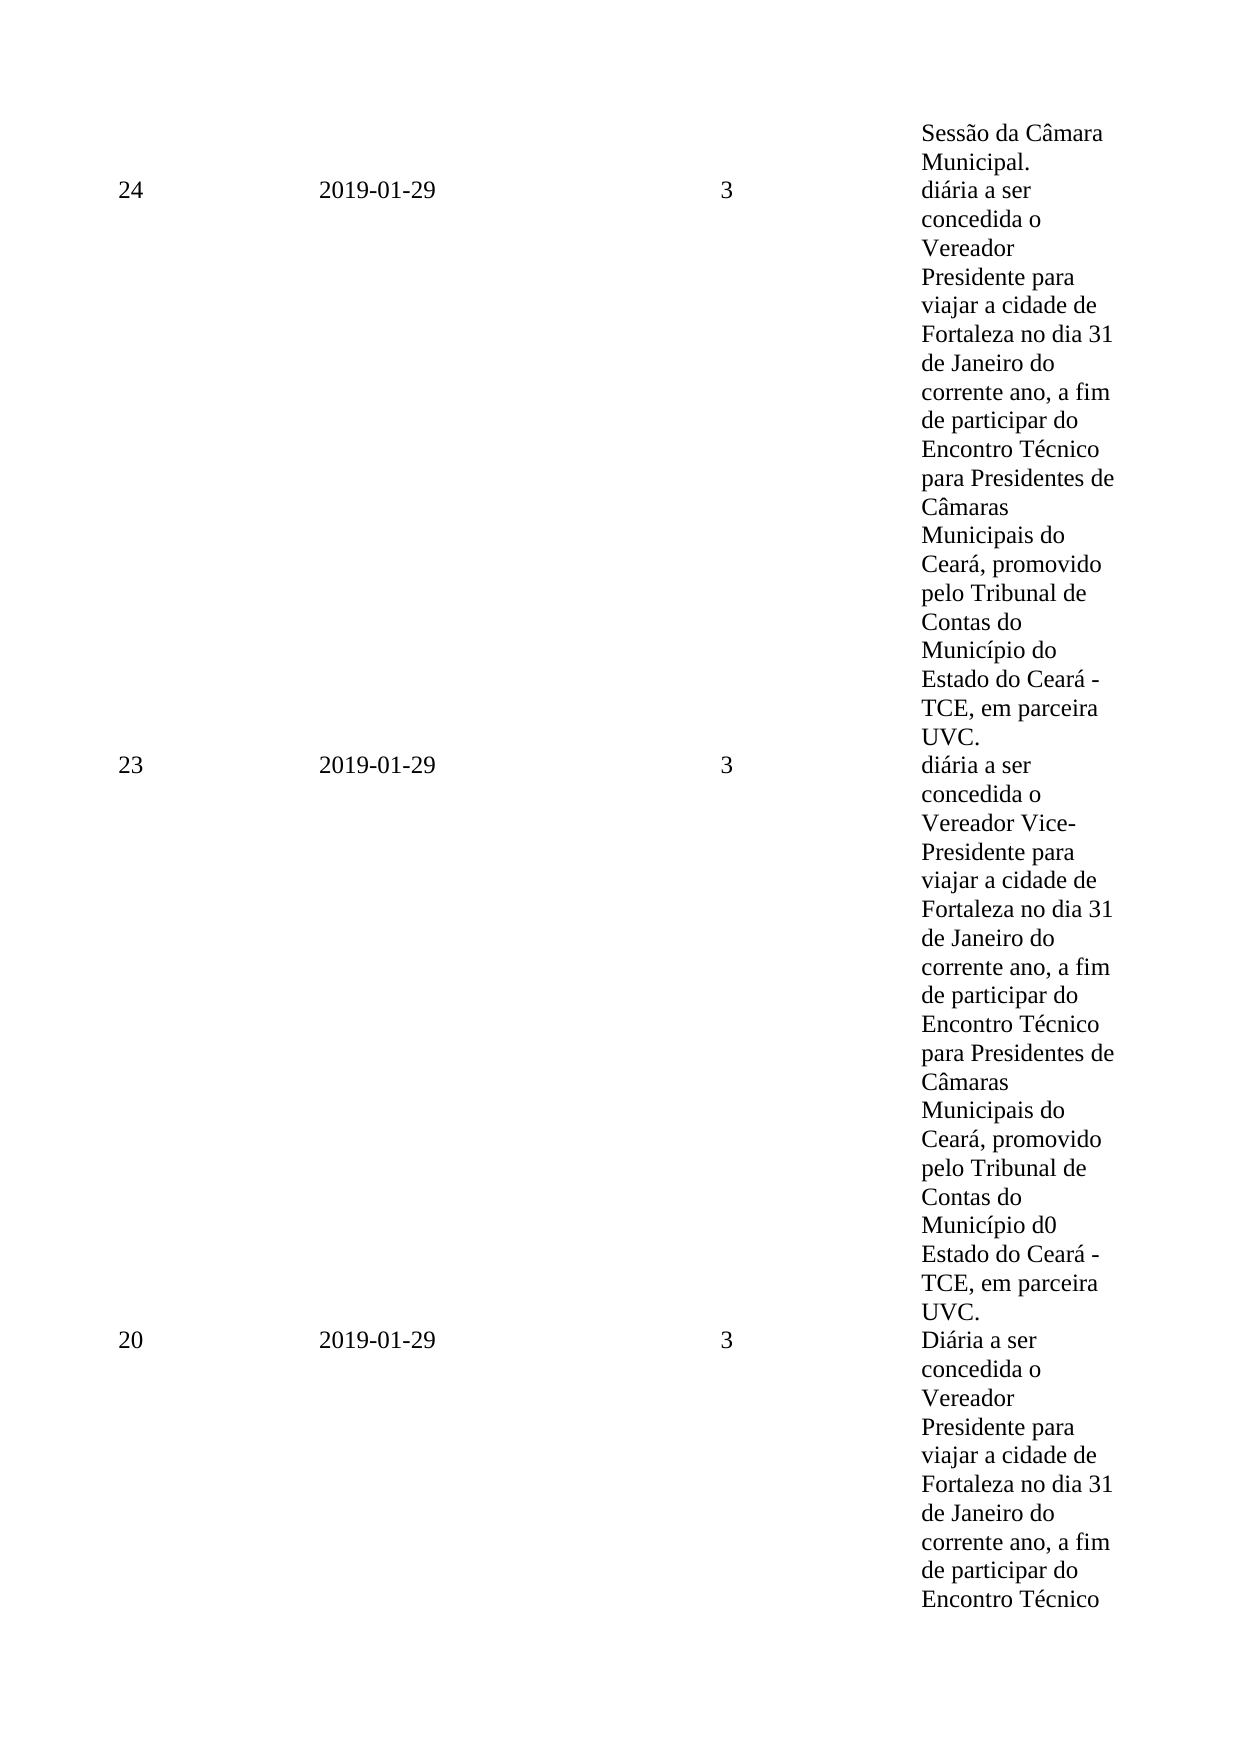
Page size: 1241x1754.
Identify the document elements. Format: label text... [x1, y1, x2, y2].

table_cell diária a ser concedida o Vereador Presidente para viajar a cidade de Fortaleza no dia 31 de Janeiro do corrente ano, a fim de participar do Encontro Técnico para Presidentes de Câmaras Municipais do Ceará, promovido pelo Tribunal de Contas do Município do Estado do Ceará - TCE, em parceira UVC. [921, 176, 1122, 751]
table_cell [319, 118, 519, 176]
table_cell Sessão da Câmara Municipal. [921, 118, 1122, 176]
table_cell [520, 751, 720, 1326]
table_cell Diária a ser concedida o Vereador Presidente para viajar a cidade de Fortaleza no dia 31 de Janeiro do corrente ano, a fim de participar do Encontro Técnico [921, 1326, 1122, 1613]
table_cell 2019-01-29 [319, 751, 519, 1326]
table_cell diária a ser concedida o Vereador Vice-Presidente para viajar a cidade de Fortaleza no dia 31 de Janeiro do corrente ano, a fim de participar do Encontro Técnico para Presidentes de Câmaras Municipais do Ceará, promovido pelo Tribunal de Contas do Município d0 Estado do Ceará - TCE, em parceira UVC. [921, 751, 1122, 1326]
table_cell [118, 118, 319, 176]
table_cell 20 [118, 1326, 319, 1613]
table_cell 3 [720, 176, 921, 751]
table_cell 23 [118, 751, 319, 1326]
table_cell [520, 1326, 720, 1613]
table_cell [520, 176, 720, 751]
table_cell 3 [720, 751, 921, 1326]
table_cell 3 [720, 1326, 921, 1613]
table_cell 2019-01-29 [319, 1326, 519, 1613]
table_cell [720, 118, 921, 176]
table_cell 2019-01-29 [319, 176, 519, 751]
table_cell 24 [118, 176, 319, 751]
table_cell [520, 118, 720, 176]
